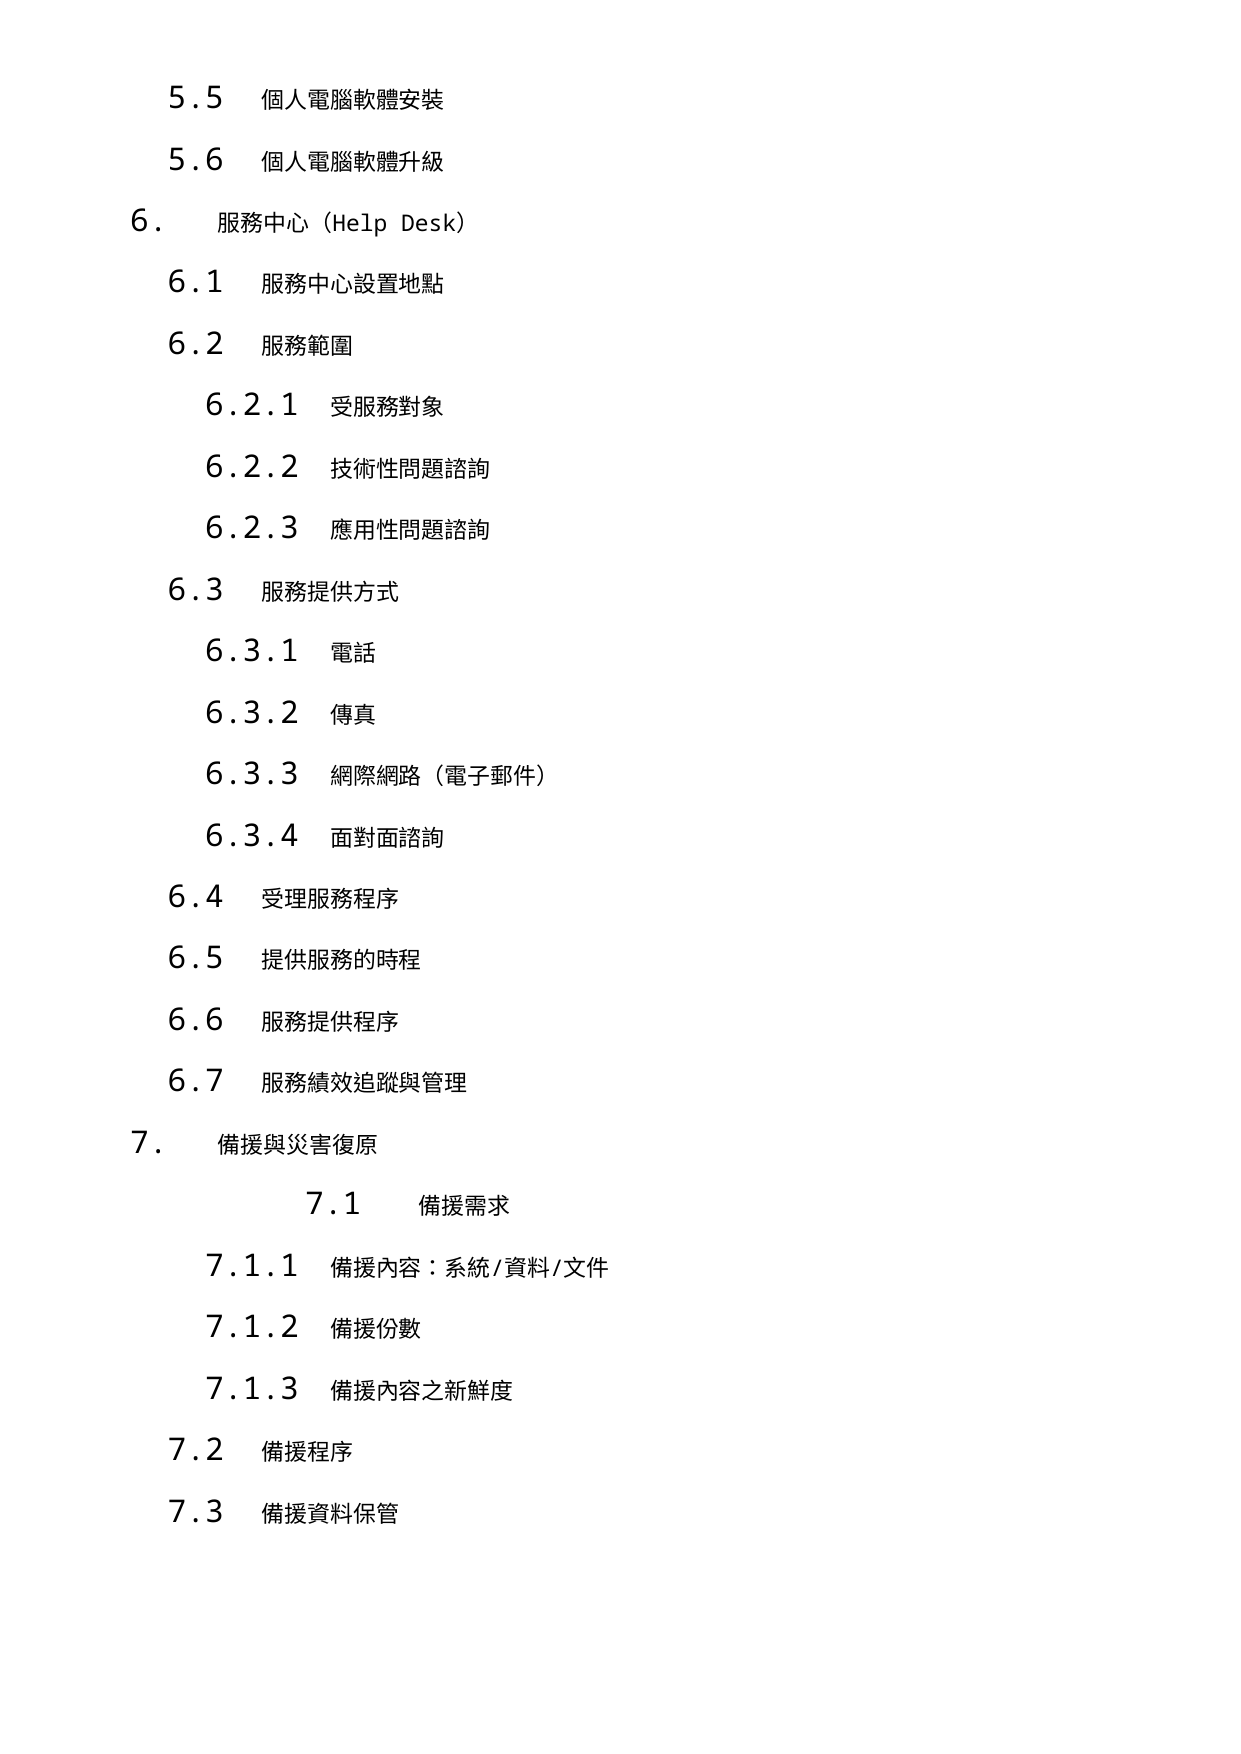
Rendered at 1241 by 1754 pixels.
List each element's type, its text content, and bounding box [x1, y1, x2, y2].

list 備援與災害復原 [130, 1120, 1110, 1162]
list 備援需求 [305, 1181, 1110, 1224]
list 備援份數 [205, 1304, 1110, 1347]
list 備援內容：系統/資料/文件 [205, 1243, 1110, 1285]
list 備援資料保管 [167, 1488, 1110, 1531]
list 應用性問題諮詢 [205, 505, 1110, 548]
list 電話 [205, 628, 1110, 671]
list 服務中心（Help Desk） [130, 198, 1110, 241]
list 提供服務的時程 [167, 935, 1110, 978]
list 傳真 [205, 689, 1110, 732]
list 個人電腦軟體升級 [167, 136, 1110, 179]
list 服務績效追蹤與管理 [167, 1058, 1110, 1101]
list 個人電腦軟體安裝 [167, 75, 1110, 118]
list 面對面諮詢 [205, 812, 1110, 855]
list 網際網路（電子郵件） [205, 751, 1110, 794]
list 受服務對象 [205, 382, 1110, 425]
list 技術性問題諮詢 [205, 444, 1110, 486]
list 服務提供方式 [167, 567, 1110, 609]
list 備援內容之新鮮度 [205, 1366, 1110, 1408]
list 備援程序 [167, 1427, 1110, 1470]
list 服務中心設置地點 [167, 259, 1110, 302]
list 服務提供程序 [167, 997, 1110, 1039]
list 受理服務程序 [167, 874, 1110, 917]
list 服務範圍 [167, 321, 1110, 363]
